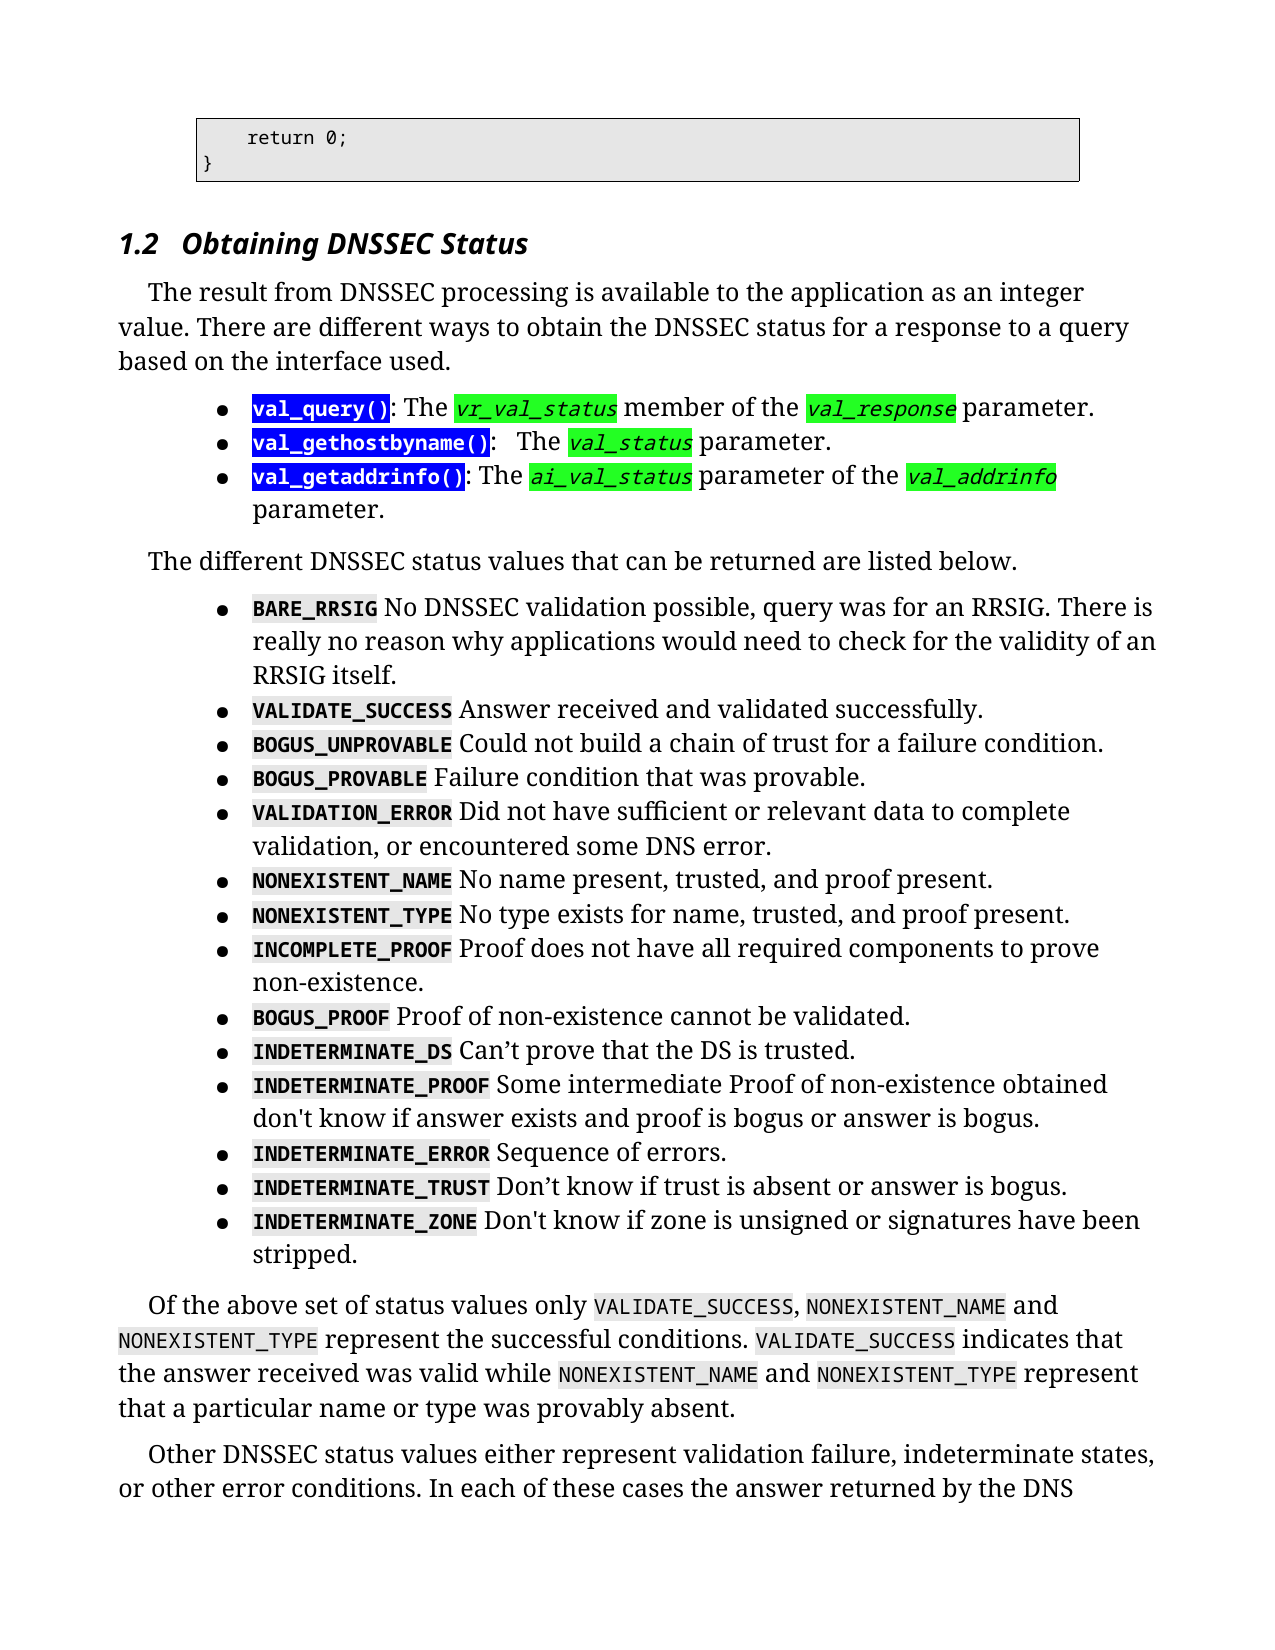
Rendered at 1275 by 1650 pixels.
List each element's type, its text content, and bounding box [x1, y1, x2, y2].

list val_getaddrinfo(): The ai_val_status parameter of the val_addrinfo parameter. [215, 458, 1157, 526]
text The different DNSSEC status values that can be returned are listed below. [118, 543, 1157, 577]
list NONEXISTENT_NAME No name present, trusted, and proof present. [215, 862, 1157, 896]
list BOGUS_PROVABLE Failure condition that was provable. [215, 760, 1157, 794]
list INDETERMINATE_PROOF Some intermediate Proof of non-existence obtained don't know if answer exists and proof is bogus or answer is bogus. [215, 1067, 1157, 1135]
list VALIDATE_SUCCESS Answer received and validated successfully. [215, 692, 1157, 726]
text Of the above set of status values only VALIDATE_SUCCESS, NONEXISTENT_NAME and NONEXISTENT_TYPE represent the successful conditions. VALIDATE_SUCCESS indicates that the answer received was valid while NONEXISTENT_NAME and NONEXISTENT_TYPE represent that a particular name or type was provably absent. [118, 1288, 1157, 1424]
list VALIDATION_ERROR Did not have sufficient or relevant data to complete validation, or encountered some DNS error. [215, 794, 1157, 862]
list BOGUS_UNPROVABLE Could not build a chain of trust for a failure condition. [215, 726, 1157, 760]
list INDETERMINATE_DS Can’t prove that the DS is trusted. [215, 1032, 1157, 1067]
list NONEXISTENT_TYPE No type exists for name, trusted, and proof present. [215, 896, 1157, 930]
table_header return 0; } [197, 119, 1079, 181]
list INDETERMINATE_ERROR Sequence of errors. [215, 1135, 1157, 1169]
subtitle Obtaining DNSSEC Status [118, 223, 1157, 263]
list BOGUS_PROOF Proof of non-existence cannot be validated. [215, 998, 1157, 1032]
list val_gethostbyname(): The val_status parameter. [215, 424, 1157, 458]
list INDETERMINATE_TRUST Don’t know if trust is absent or answer is bogus. [215, 1169, 1157, 1203]
text The result from DNSSEC processing is available to the application as an integer value. There are different ways to obtain the DNSSEC status for a response to a query based on the interface used. [118, 275, 1157, 377]
text Other DNSSEC status values either represent validation failure, indeterminate states, or other error conditions. In each of these cases the answer returned by the DNS [118, 1437, 1157, 1505]
list BARE_RRSIG No DNSSEC validation possible, query was for an RRSIG. There is really no reason why applications would need to check for the validity of an RRSIG itself. [215, 590, 1157, 692]
list INCOMPLETE_PROOF Proof does not have all required components to prove non-existence. [215, 930, 1157, 998]
list INDETERMINATE_ZONE Don't know if zone is unsigned or signatures have been stripped. [215, 1203, 1157, 1271]
list val_query(): The vr_val_status member of the val_response parameter. [215, 390, 1157, 424]
